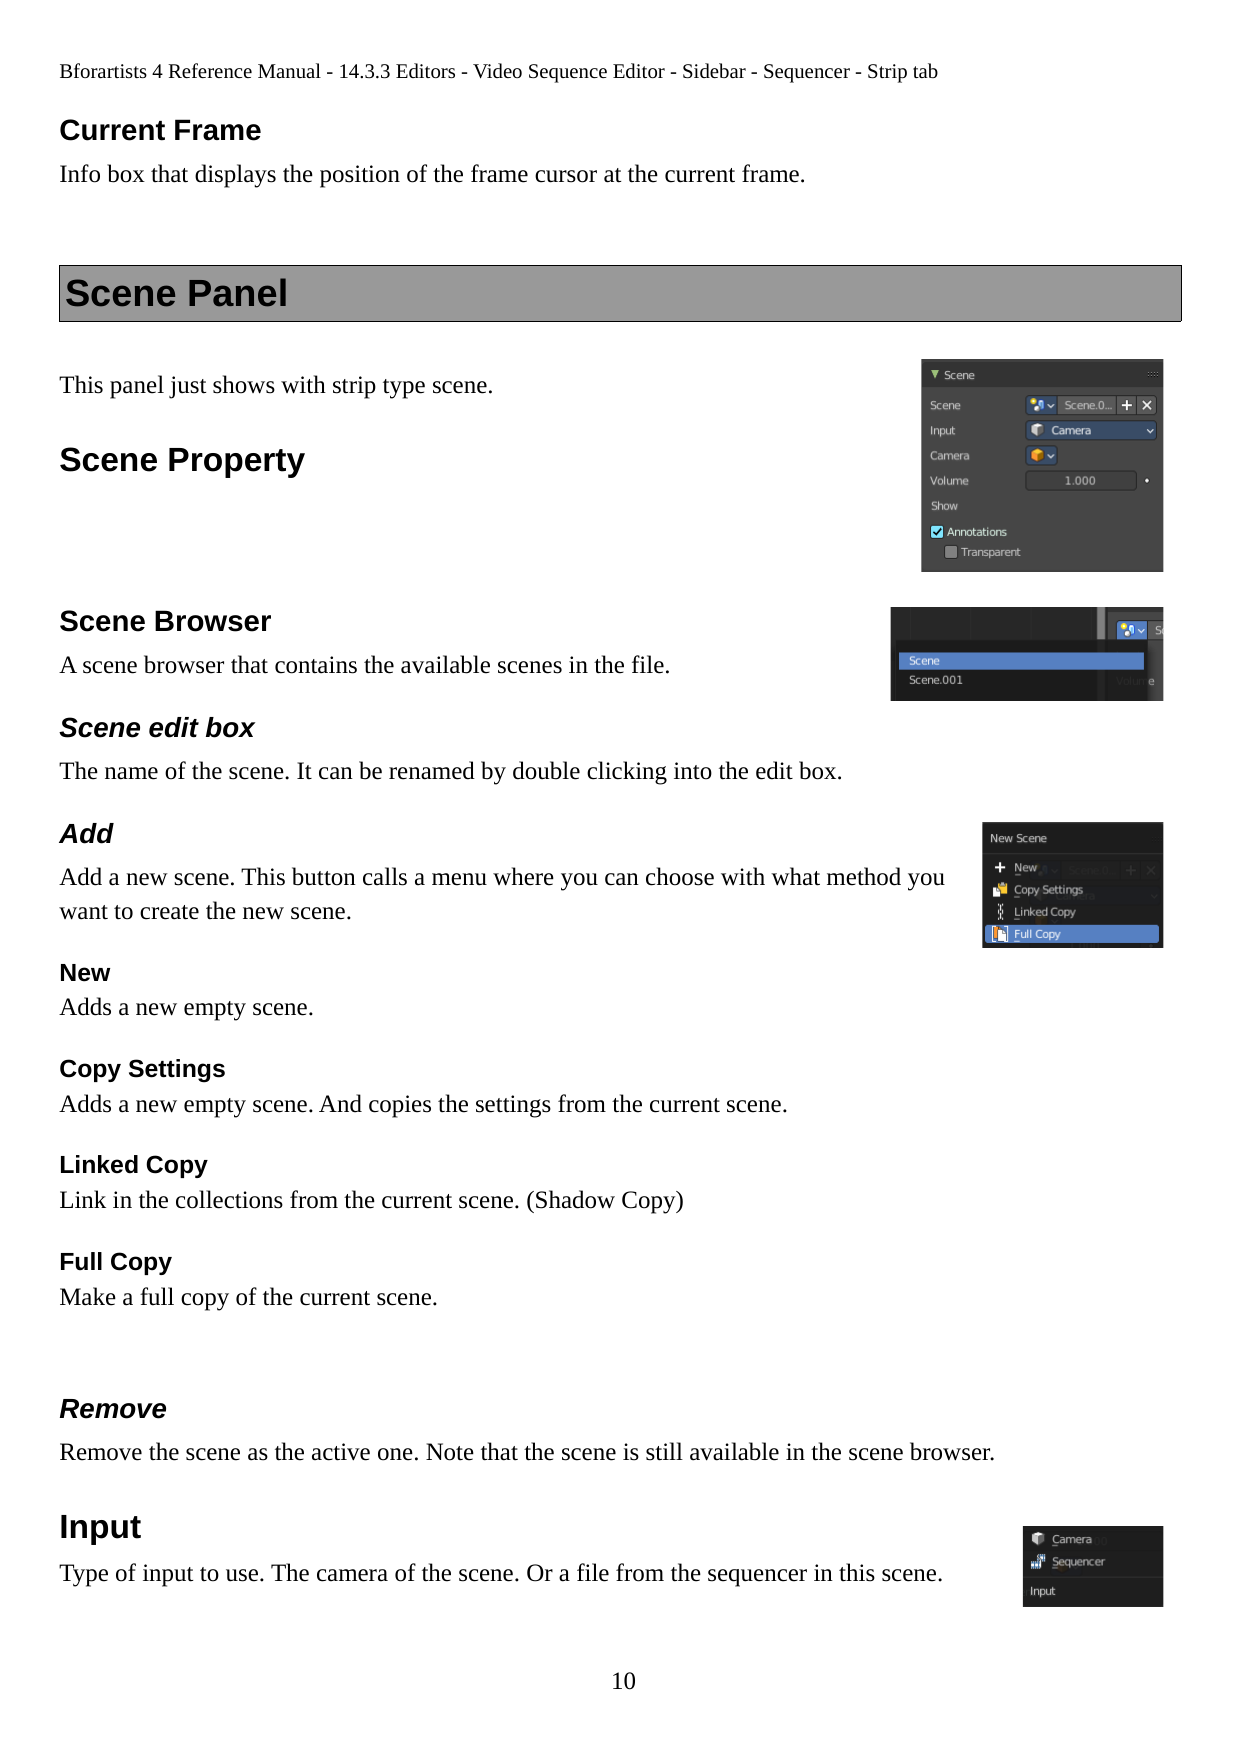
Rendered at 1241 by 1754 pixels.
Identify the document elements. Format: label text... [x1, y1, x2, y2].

subtitle Scene Browser [59, 603, 1181, 637]
subtitle New [59, 958, 1181, 986]
subtitle Add [59, 817, 1181, 849]
text The name of the scene. It can be renamed by double clicking into the edit box. [59, 756, 1181, 784]
subtitle Current Frame [59, 113, 1181, 146]
picture [921, 359, 1164, 572]
subtitle Linked Copy [59, 1150, 1181, 1179]
text Info box that displays the position of the frame cursor at the current frame. [59, 159, 1181, 188]
table_header Scene Panel [60, 266, 1181, 321]
picture [982, 822, 1164, 948]
subtitle Full Copy [59, 1247, 1181, 1275]
text Make a full copy of the current scene. [59, 1282, 1181, 1310]
text Remove the scene as the active one. Note that the scene is still available in the scene browser. [59, 1437, 1181, 1465]
text This panel just shows with strip type scene. [59, 370, 921, 398]
subtitle Scene Property [59, 440, 921, 478]
text Adds a new empty scene. And copies the settings from the current scene. [59, 1089, 1181, 1118]
text Type of input to use. The camera of the scene. Or a file from the sequencer in this scene. [59, 1558, 1022, 1586]
subtitle Remove [59, 1392, 1181, 1424]
subtitle Copy Settings [59, 1054, 1181, 1083]
subtitle Scene edit box [59, 711, 1181, 743]
subtitle Input [59, 1506, 1181, 1545]
text Adds a new empty scene. [59, 992, 1181, 1021]
subtitle [1164, 440, 1181, 478]
text Add a new scene. This button calls a menu where you can choose with what method you want to create the new scene. [59, 862, 982, 925]
picture [890, 607, 1164, 701]
picture [1022, 1526, 1164, 1607]
text Link in the collections from the current scene. (Shadow Copy) [59, 1185, 1181, 1214]
text A scene browser that contains the available scenes in the file. [59, 650, 890, 678]
